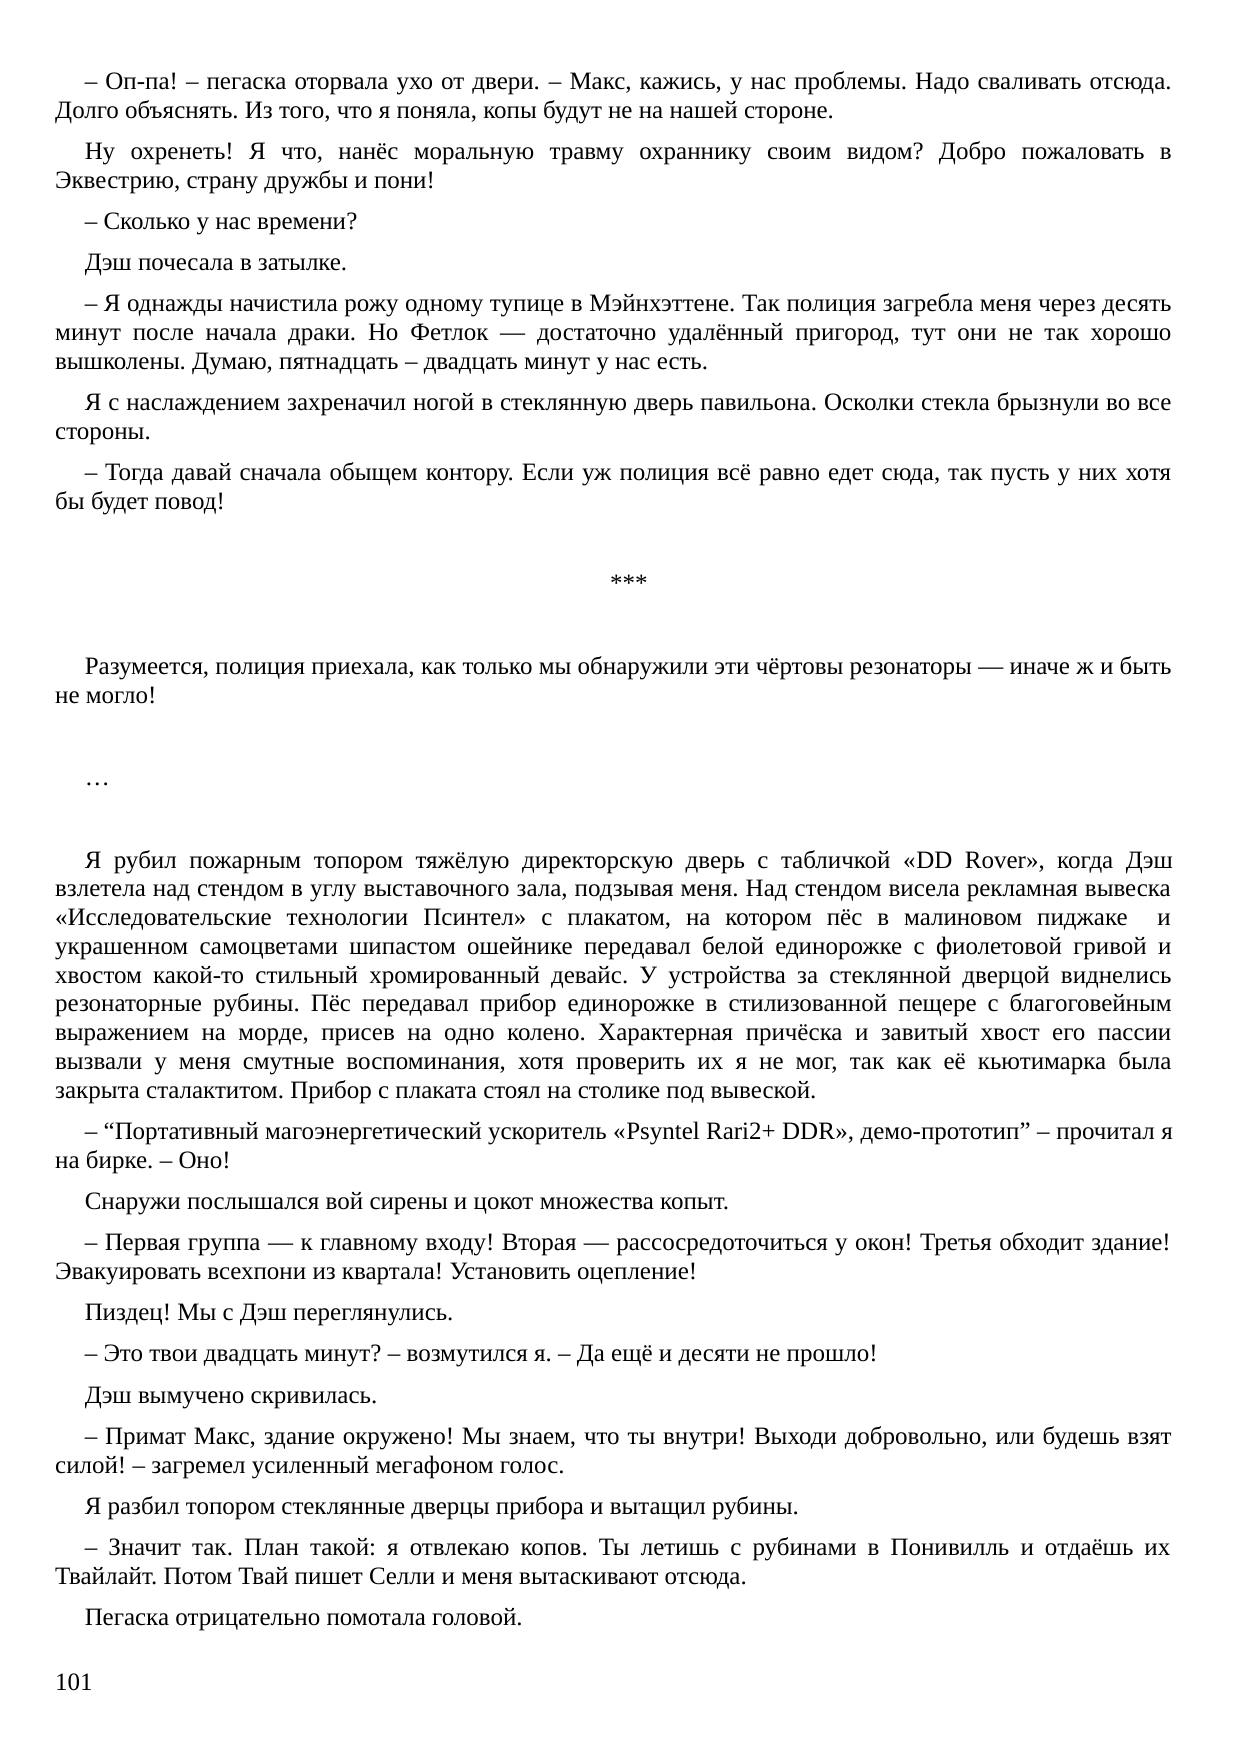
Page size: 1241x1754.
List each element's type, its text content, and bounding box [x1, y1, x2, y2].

text Дэш вымучено скривилась. [55, 1380, 1173, 1408]
text Дэш почесала в затылке. [55, 247, 1173, 276]
text Я разбил топором стеклянные дверцы прибора и вытащил рубины. [55, 1491, 1173, 1520]
text Пегаска отрицательно помотала головой. [55, 1602, 1173, 1631]
text … [55, 762, 1173, 791]
text Я рубил пожарным топором тяжёлую директорскую дверь с табличкой «DD Rover», когда Дэш взлетела над стендом в углу выставочного зала, подзывая меня. Над стендом висела рекламная вывеска «Исследовательские технологии Псинтел» с плакатом, на котором пёс в малиновом пиджаке и украшенном самоцветами шипастом ошейнике передавал белой единорожке с фиолетовой гривой и хвостом какой-то стильный хромированный девайс. У устройства за стеклянной дверцой виднелись резонаторные рубины. Пёс передавал прибор единорожке в стилизованной пещере с благоговейным выражением на морде, присев на одно колено. Характерная причёска и завитый хвост его пассии вызвали у меня смутные воспоминания, хотя проверить их я не мог, так как её кьютимарка была закрыта сталактитом. Прибор с плаката стоял на столике под вывеской. [55, 845, 1173, 1103]
text – Сколько у нас времени? [55, 206, 1173, 235]
text – Оп-па! – пегаска оторвала ухо от двери. – Макс, кажись, у нас проблемы. Надо сваливать отсюда. Долго объяснять. Из того, что я поняла, копы будут не на нашей стороне. [55, 66, 1173, 123]
text Снаружи послышался вой сирены и цокот множества копыт. [55, 1186, 1173, 1215]
text – Значит так. План такой: я отвлекаю копов. Ты летишь с рубинами в Понивилль и отдаёшь их Твайлайт. Потом Твай пишет Селли и меня вытаскивают отсюда. [55, 1532, 1173, 1590]
text *** [55, 568, 1173, 597]
text – Я однажды начистила рожу одному тупице в Мэйнхэттене. Так полиция загребла меня через десять минут после начала драки. Но Фетлок — достаточно удалённый пригород, тут они не так хорошо вышколены. Думаю, пятнадцать – двадцать минут у нас есть. [55, 288, 1173, 375]
text Ну охренеть! Я что, нанёс моральную травму охраннику своим видом? Добро пожаловать в Эквестрию, страну дружбы и пони! [55, 136, 1173, 193]
text – Это твои двадцать минут? – возмутился я. – Да ещё и десяти не прошло! [55, 1338, 1173, 1367]
text – “Портативный магоэнергетический ускоритель «Psyntel Rari2+ DDR», демо-прототип” – прочитал я на бирке. – Оно! [55, 1116, 1173, 1173]
text Пиздец! Мы с Дэш переглянулись. [55, 1297, 1173, 1326]
text Разумеется, полиция приехала, как только мы обнаружили эти чёртовы резонаторы — иначе ж и быть не могло! [55, 651, 1173, 708]
text Я с наслаждением захреначил ногой в стеклянную дверь павильона. Осколки стекла брызнули во все стороны. [55, 387, 1173, 445]
text – Примат Макс, здание окружено! Мы знаем, что ты внутри! Выходи добровольно, или будешь взят силой! – загремел усиленный мегафоном голос. [55, 1421, 1173, 1478]
text – Первая группа — к главному входу! Вторая — рассосредоточиться у окон! Третья обходит здание! Эвакуировать всехпони из квартала! Установить оцепление! [55, 1227, 1173, 1285]
text – Тогда давай сначала обыщем контору. Если уж полиция всё равно едет сюда, так пусть у них хотя бы будет повод! [55, 457, 1173, 515]
